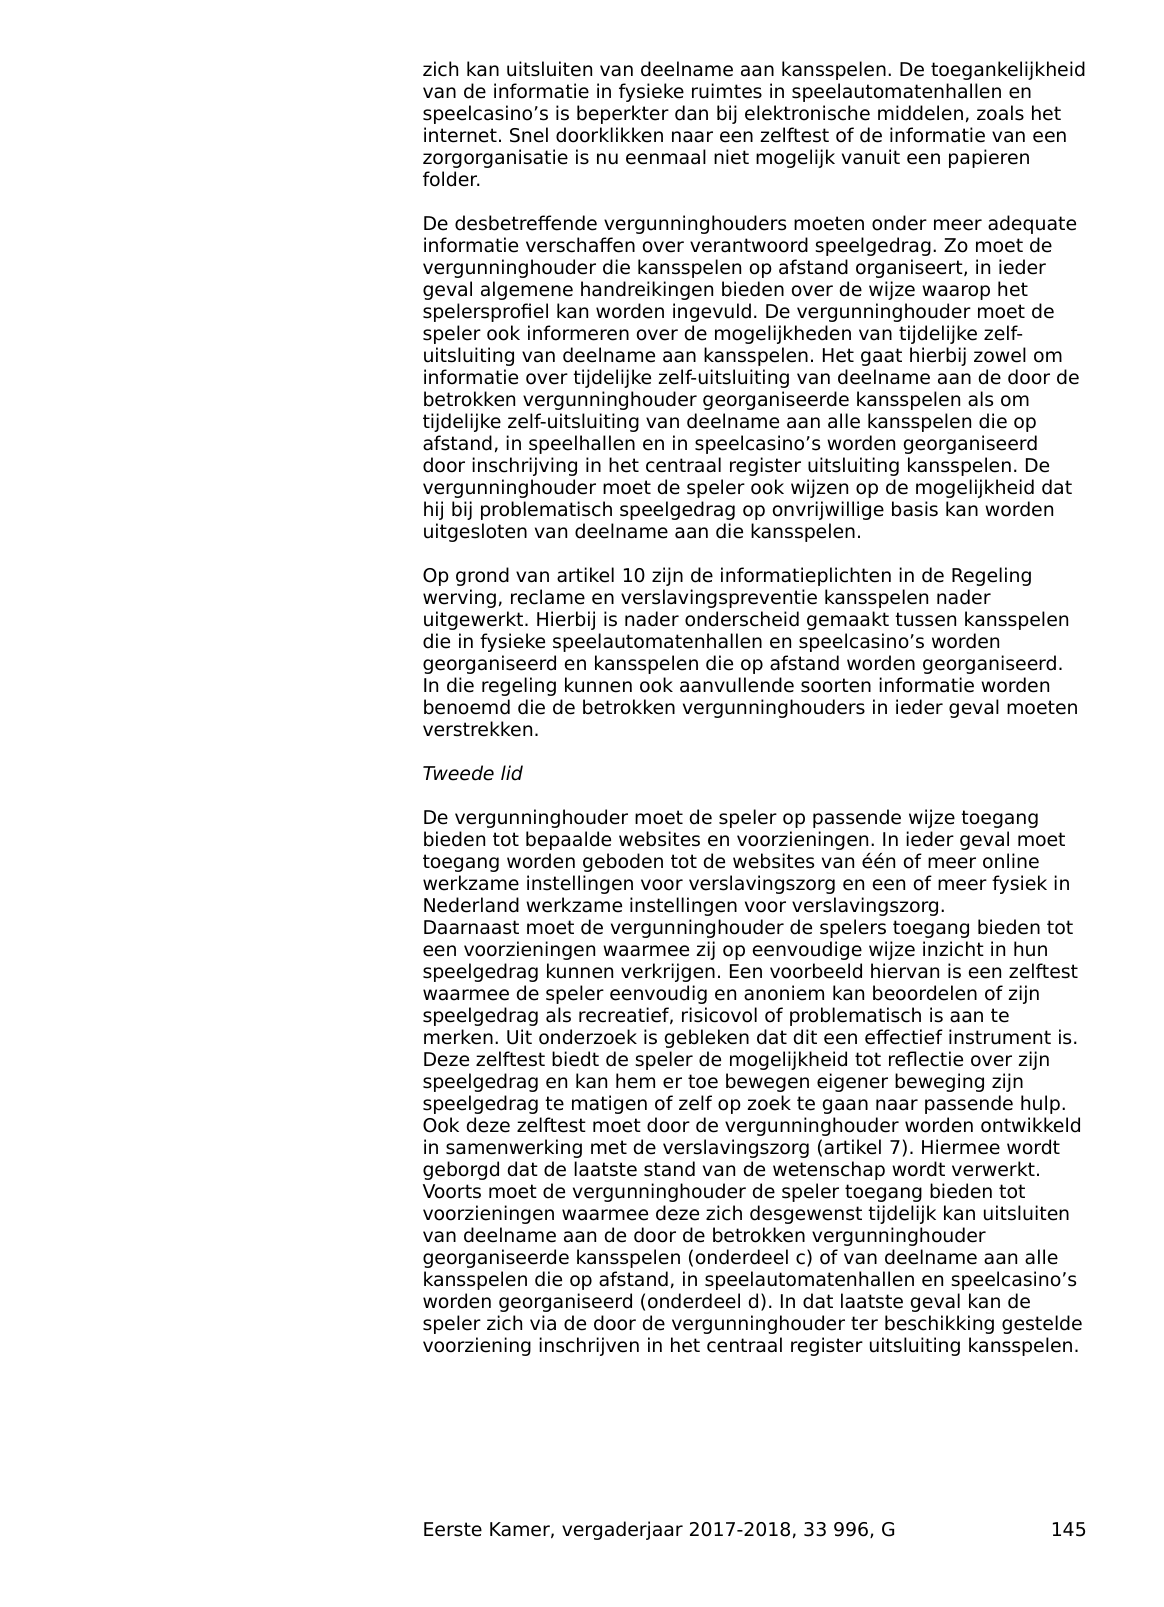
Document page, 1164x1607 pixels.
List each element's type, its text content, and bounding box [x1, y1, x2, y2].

text Daarnaast moet de vergunninghouder de spelers toegang bieden tot een voorzieningen waarmee zij op eenvoudige wijze inzicht in hun speelgedrag kunnen verkrijgen. Een voorbeeld hiervan is een zelftest waarmee de speler eenvoudig en anoniem kan beoordelen of zijn speelgedrag als recreatief, risicovol of problematisch is aan te merken. Uit onderzoek is gebleken dat dit een effectief instrument is. Deze zelftest biedt de speler de mogelijkheid tot reflectie over zijn speelgedrag en kan hem er toe bewegen eigener beweging zijn speelgedrag te matigen of zelf op zoek te gaan naar passende hulp. Ook deze zelftest moet door de vergunninghouder worden ontwikkeld in samenwerking met de verslavingszorg (artikel 7). Hiermee wordt geborgd dat de laatste stand van de wetenschap wordt verwerkt. [422, 917, 1087, 1181]
text De desbetreffende vergunninghouders moeten onder meer adequate informatie verschaffen over verantwoord speelgedrag. Zo moet de vergunninghouder die kansspelen op afstand organiseert, in ieder geval algemene handreikingen bieden over de wijze waarop het spelersprofiel kan worden ingevuld. De vergunninghouder moet de speler ook informeren over de mogelijkheden van tijdelijke zelf-uitsluiting van deelname aan kansspelen. Het gaat hierbij zowel om informatie over tijdelijke zelf-uitsluiting van deelname aan de door de betrokken vergunninghouder georganiseerde kansspelen als om tijdelijke zelf-uitsluiting van deelname aan alle kansspelen die op afstand, in speelhallen en in speelcasino’s worden georganiseerd door inschrijving in het centraal register uitsluiting kansspelen. De vergunninghouder moet de speler ook wijzen op de mogelijkheid dat hij bij problematisch speelgedrag op onvrijwillige basis kan worden uitgesloten van deelname aan die kansspelen. [422, 213, 1087, 543]
text De vergunninghouder moet de speler op passende wijze toegang bieden tot bepaalde websites en voorzieningen. In ieder geval moet toegang worden geboden tot de websites van één of meer online werkzame instellingen voor verslavingszorg en een of meer fysiek in Nederland werkzame instellingen voor verslavingszorg. [422, 807, 1087, 917]
text zich kan uitsluiten van deelname aan kansspelen. De toegankelijkheid van de informatie in fysieke ruimtes in speelautomatenhallen en speelcasino’s is beperkter dan bij elektronische middelen, zoals het internet. Snel doorklikken naar een zelftest of de informatie van een zorgorganisatie is nu eenmaal niet mogelijk vanuit een papieren folder. [422, 59, 1087, 191]
subtitle Tweede lid [422, 763, 1087, 785]
text Voorts moet de vergunninghouder de speler toegang bieden tot voorzieningen waarmee deze zich desgewenst tijdelijk kan uitsluiten van deelname aan de door de betrokken vergunninghouder georganiseerde kansspelen (onderdeel c) of van deelname aan alle kansspelen die op afstand, in speelautomatenhallen en speelcasino’s worden georganiseerd (onderdeel d). In dat laatste geval kan de speler zich via de door de vergunninghouder ter beschikking gestelde voorziening inschrijven in het centraal register uitsluiting kansspelen. [422, 1181, 1087, 1357]
text Op grond van artikel 10 zijn de informatieplichten in de Regeling werving, reclame en verslavingspreventie kansspelen nader uitgewerkt. Hierbij is nader onderscheid gemaakt tussen kansspelen die in fysieke speelautomatenhallen en speelcasino’s worden georganiseerd en kansspelen die op afstand worden georganiseerd. In die regeling kunnen ook aanvullende soorten informatie worden benoemd die de betrokken vergunninghouders in ieder geval moeten verstrekken. [422, 565, 1087, 741]
